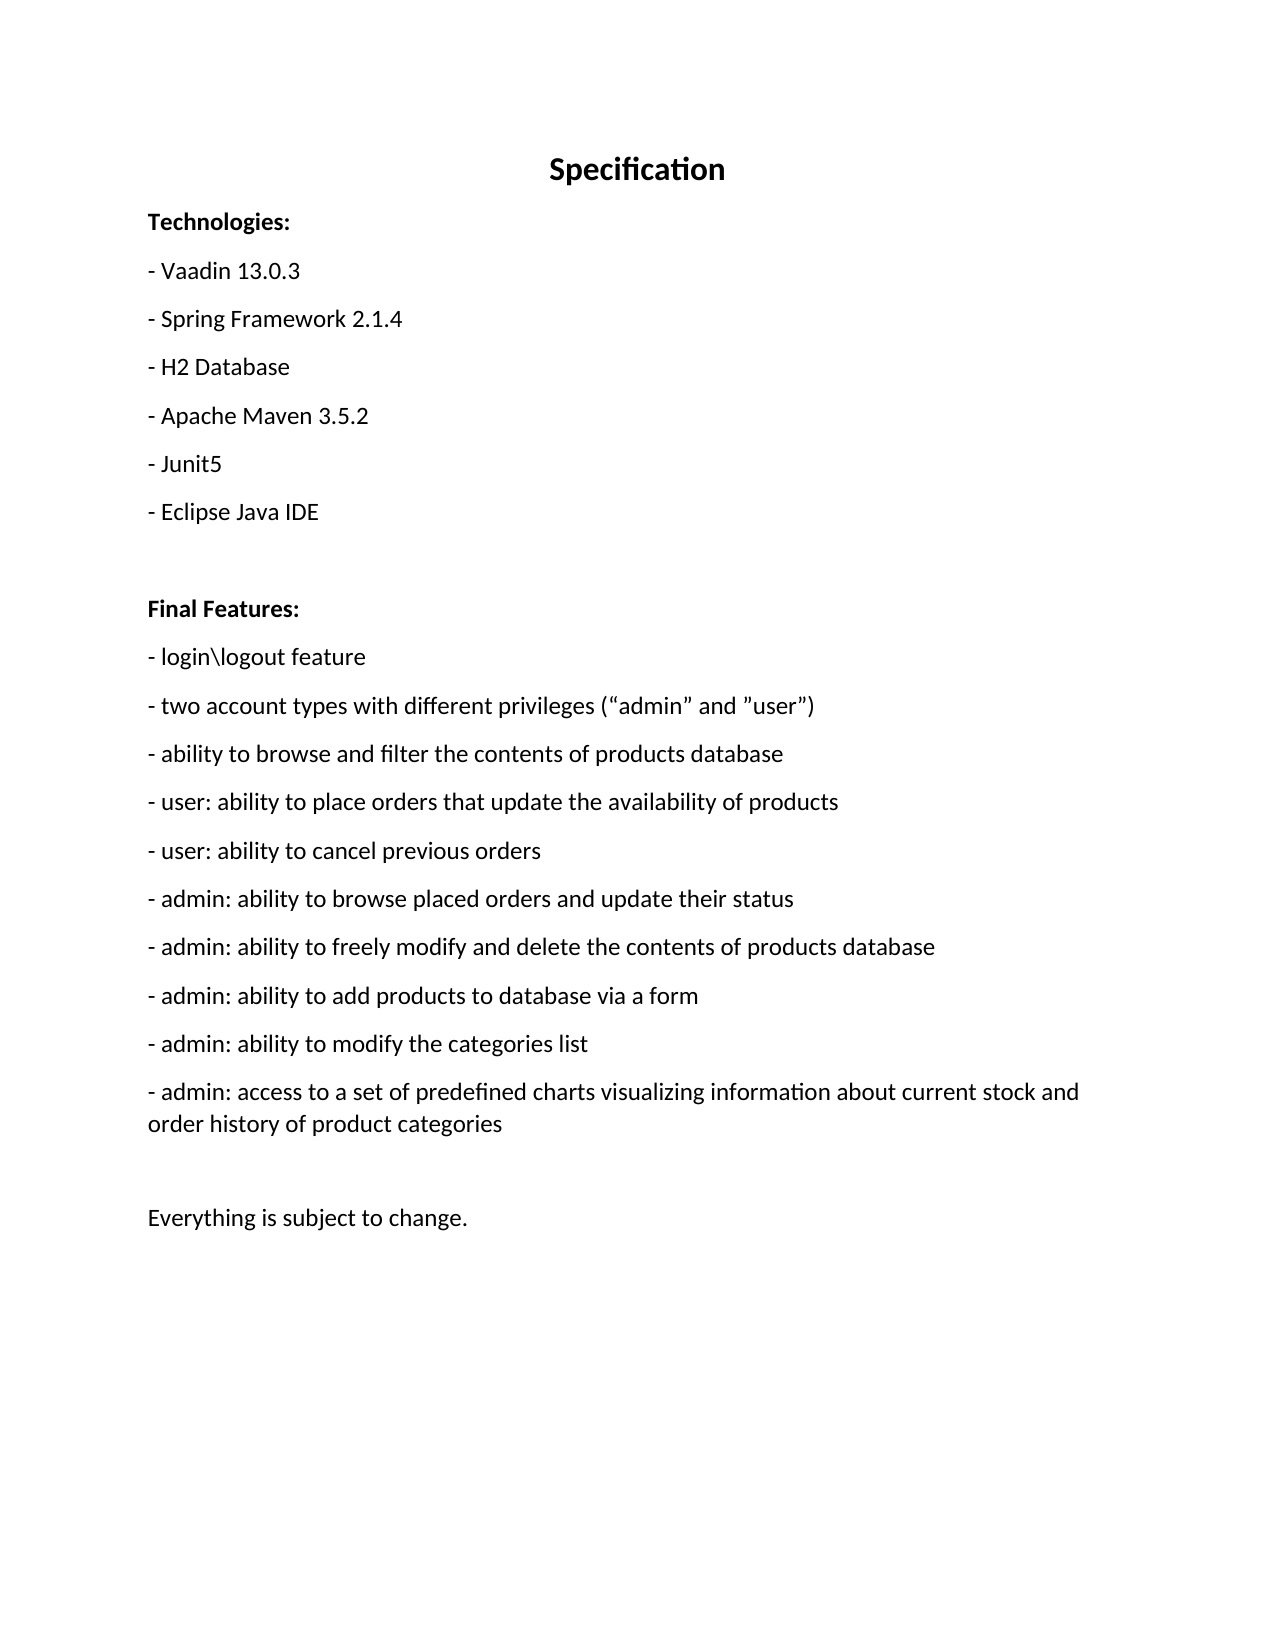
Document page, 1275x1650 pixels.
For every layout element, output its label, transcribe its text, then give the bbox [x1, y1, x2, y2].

text - admin: access to a set of predefined charts visualizing information about current stock and order history of product categories [148, 1077, 1127, 1139]
text - admin: ability to browse placed orders and update their status [148, 883, 1127, 914]
text - Eclipse Java IDE [148, 497, 1127, 527]
text - Junit5 [148, 448, 1127, 479]
text Final Features: [148, 593, 1127, 624]
text - Spring Framework 2.1.4 [148, 303, 1127, 334]
text - user: ability to place orders that update the availability of products [148, 787, 1127, 817]
text - two account types with different privileges (“admin” and ”user”) [148, 690, 1127, 720]
text - Apache Maven 3.5.2 [148, 400, 1127, 430]
text - Vaadin 13.0.3 [148, 255, 1127, 285]
text - admin: ability to add products to database via a form [148, 980, 1127, 1010]
text - login\logout feature [148, 642, 1127, 672]
text - admin: ability to modify the categories list [148, 1028, 1127, 1059]
text Everything is subject to change. [148, 1202, 1127, 1233]
text Technologies: [148, 207, 1127, 237]
text - user: ability to cancel previous orders [148, 835, 1127, 865]
text Specification [148, 148, 1127, 188]
text - H2 Database [148, 352, 1127, 382]
text - ability to browse and filter the contents of products database [148, 738, 1127, 769]
text - admin: ability to freely modify and delete the contents of products database [148, 932, 1127, 962]
